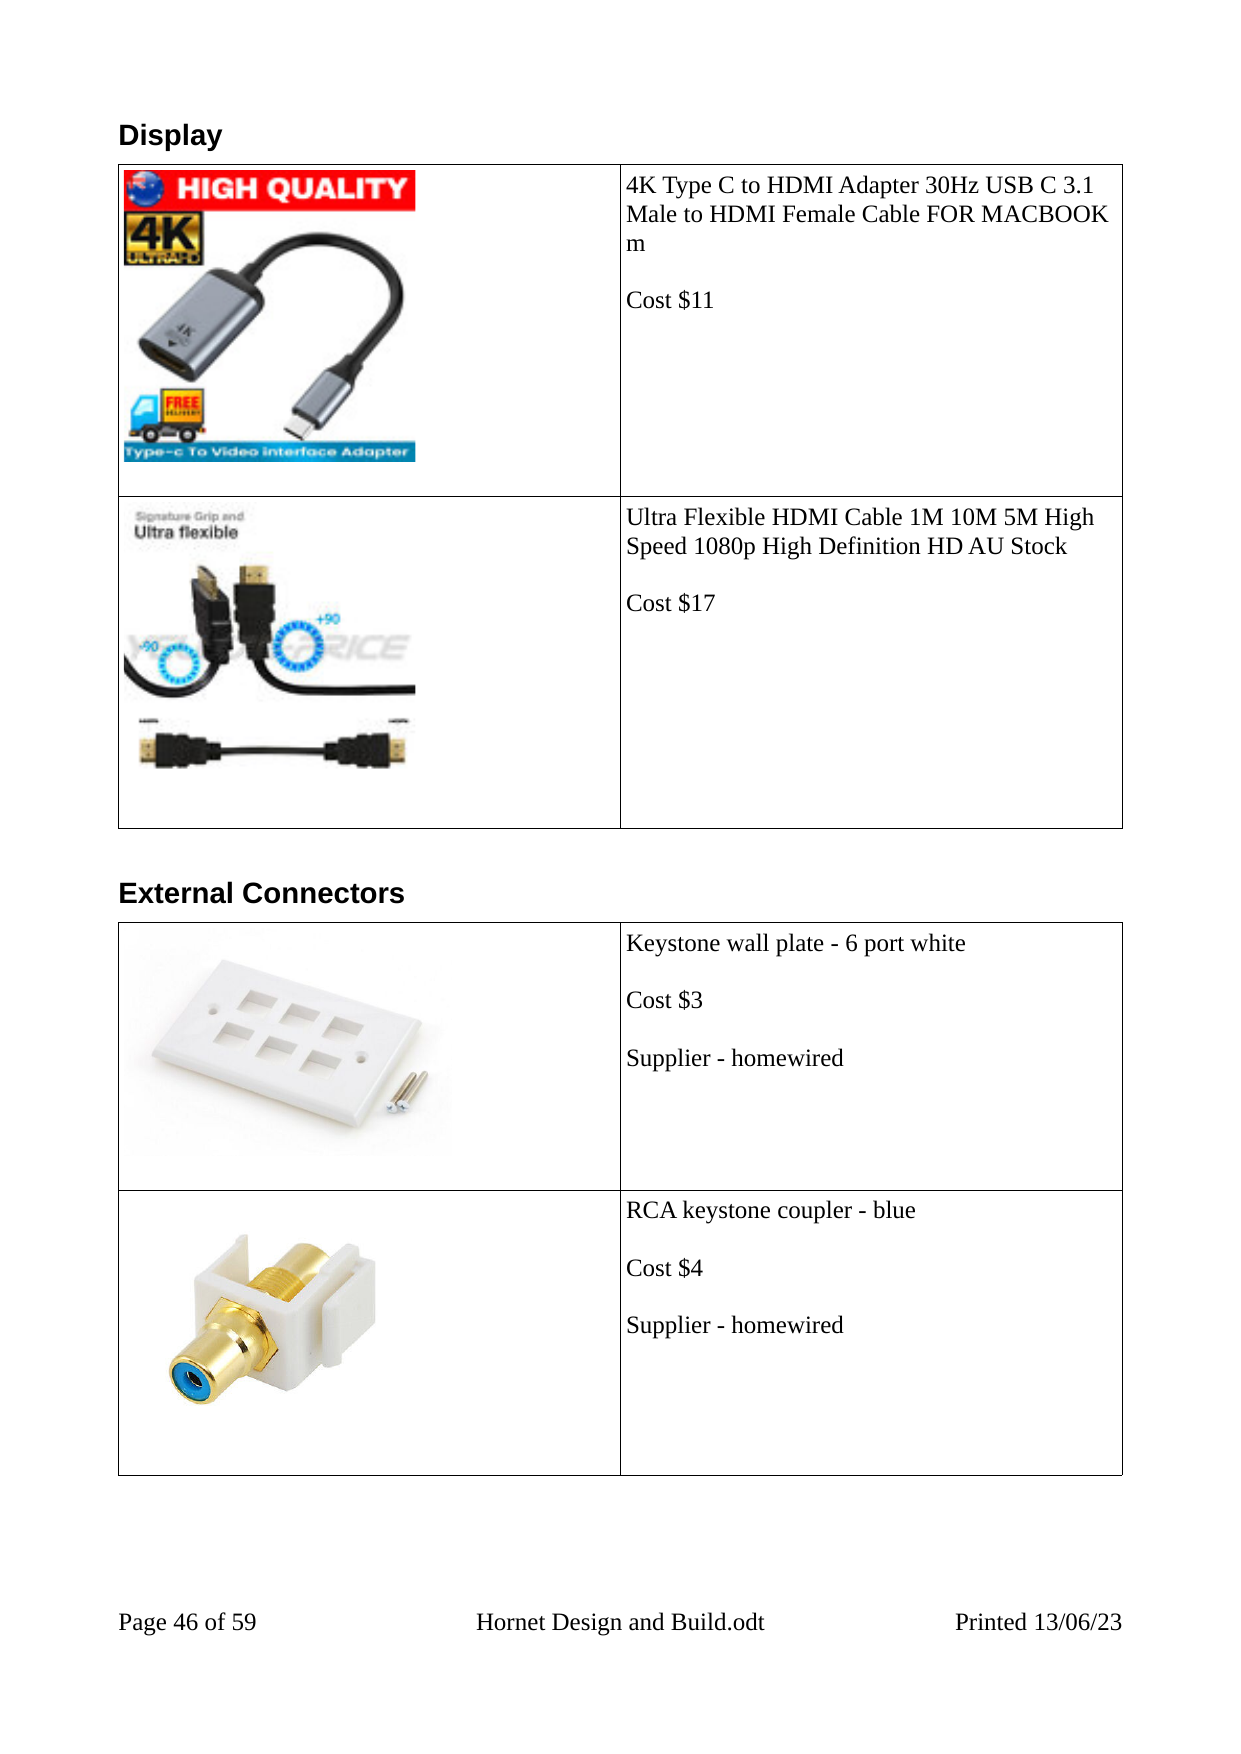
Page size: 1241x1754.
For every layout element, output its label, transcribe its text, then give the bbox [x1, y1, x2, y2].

table_header 4K Type C to HDMI Adapter 30Hz USB C 3.1 Male to HDMI Female Cable FOR MACBOOK m Cost $11 [621, 165, 1122, 496]
picture [123, 502, 416, 794]
table_cell RCA keystone coupler - blue Cost $4 Supplier - homewired [621, 1191, 1122, 1474]
picture [123, 170, 416, 462]
table_cell [119, 1191, 620, 1474]
picture [211, 447, 258, 457]
picture [341, 447, 408, 459]
subtitle External Connectors [118, 876, 1122, 910]
picture [263, 447, 337, 457]
table_header [119, 923, 620, 1190]
table_cell [119, 497, 620, 828]
picture [123, 1195, 423, 1441]
table_header [119, 165, 620, 496]
picture [188, 447, 208, 457]
picture [123, 928, 453, 1156]
subtitle Display [118, 118, 1122, 152]
table_header Keystone wall plate - 6 port white Cost $3 Supplier - homewired [621, 923, 1122, 1190]
table_cell Ultra Flexible HDMI Cable 1M 10M 5M High Speed 1080p High Definition HD AU Stock Cost $17 [621, 497, 1122, 828]
